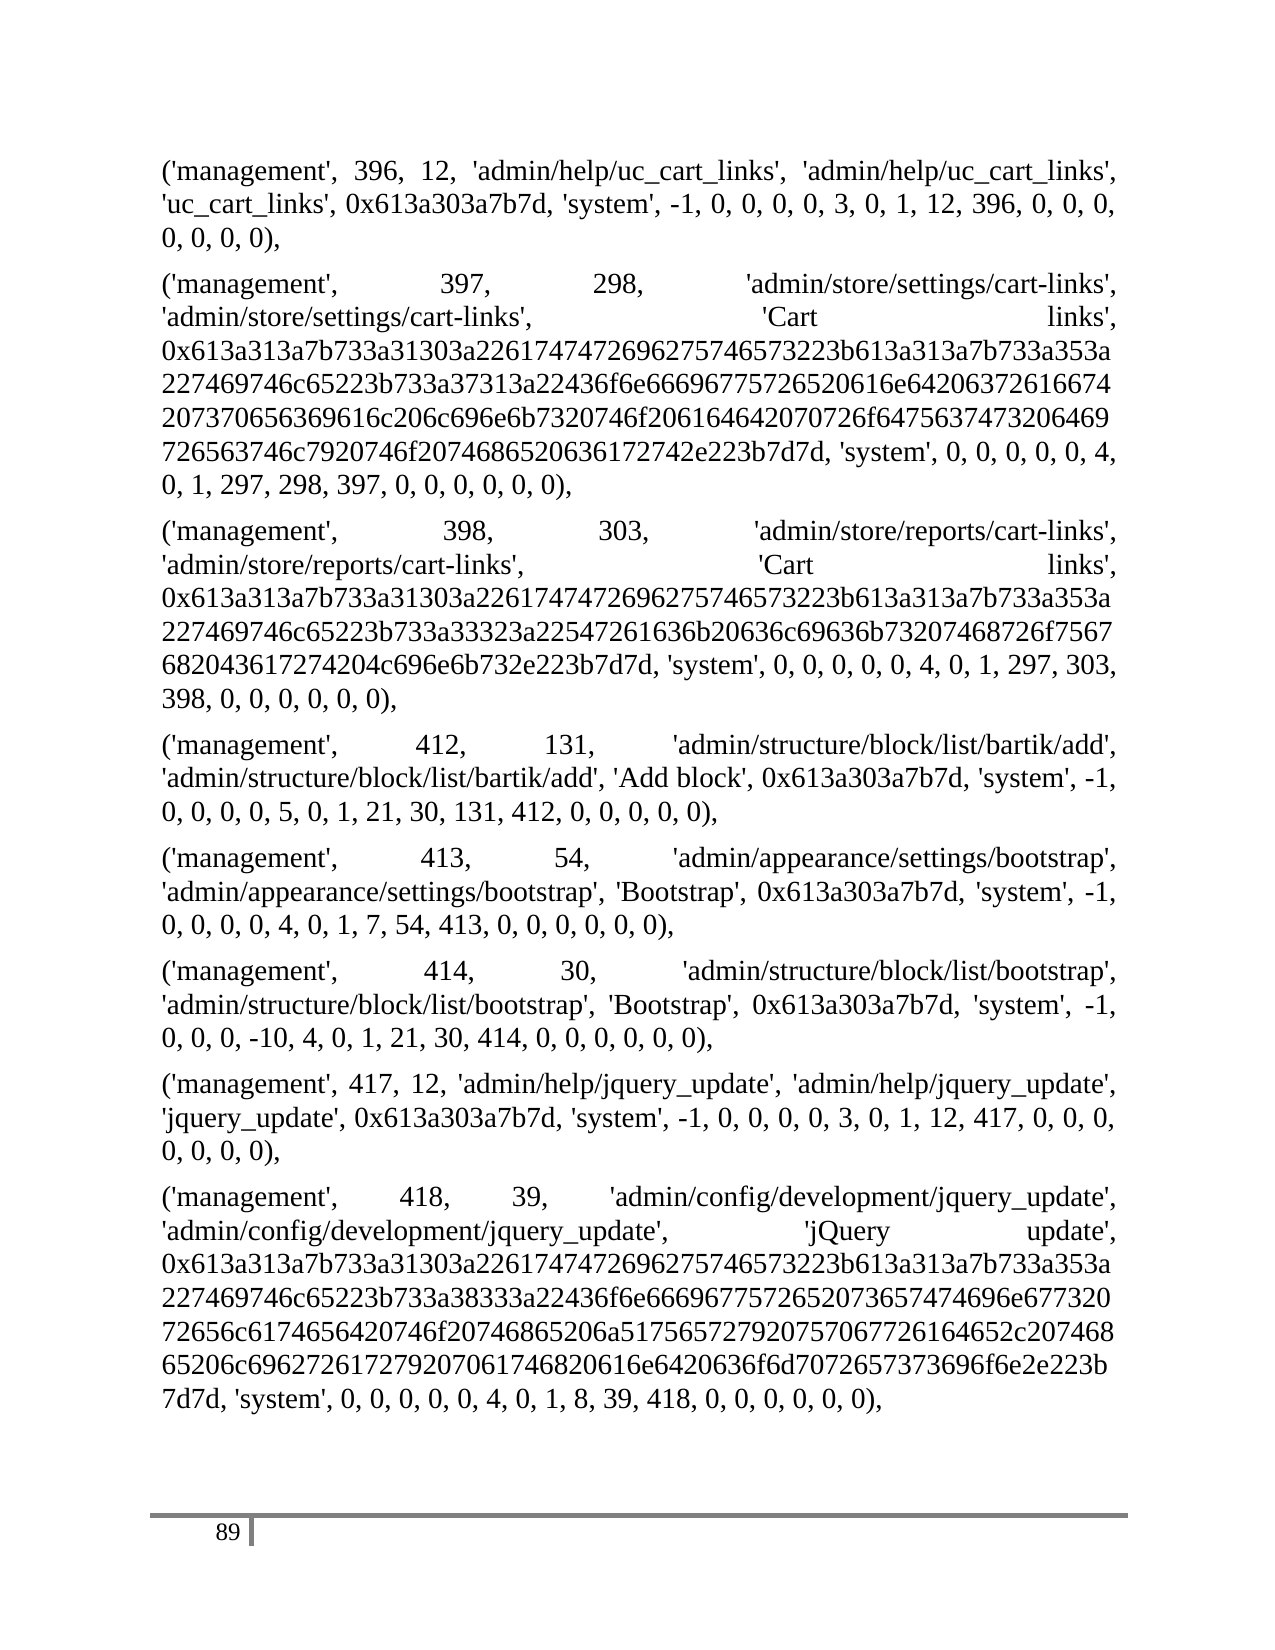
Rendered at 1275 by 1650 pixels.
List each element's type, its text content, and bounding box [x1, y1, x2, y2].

text ('management', 398, 303, 'admin/store/reports/cart-links', 'admin/store/reports/cart-links', 'Cart links', 0x613a313a7b733a31303a2261747472696275746573223b613a313a7b733a353a227469746c65223b733a33323a22547261636b20636c69636b73207468726f7567682043617274204c696e6b732e223b7d7d, 'system', 0, 0, 0, 0, 0, 4, 0, 1, 297, 303, 398, 0, 0, 0, 0, 0, 0), [161, 513, 1117, 714]
text ('management', 417, 12, 'admin/help/jquery_update', 'admin/help/jquery_update', 'jquery_update', 0x613a303a7b7d, 'system', -1, 0, 0, 0, 0, 3, 0, 1, 12, 417, 0, 0, 0, 0, 0, 0, 0), [161, 1066, 1117, 1167]
text ('management', 413, 54, 'admin/appearance/settings/bootstrap', 'admin/appearance/settings/bootstrap', 'Bootstrap', 0x613a303a7b7d, 'system', -1, 0, 0, 0, 0, 4, 0, 1, 7, 54, 413, 0, 0, 0, 0, 0, 0), [161, 840, 1117, 941]
text ('management', 396, 12, 'admin/help/uc_cart_links', 'admin/help/uc_cart_links', 'uc_cart_links', 0x613a303a7b7d, 'system', -1, 0, 0, 0, 0, 3, 0, 1, 12, 396, 0, 0, 0, 0, 0, 0, 0), [161, 153, 1117, 253]
text ('management', 418, 39, 'admin/config/development/jquery_update', 'admin/config/development/jquery_update', 'jQuery update', 0x613a313a7b733a31303a2261747472696275746573223b613a313a7b733a353a227469746c65223b733a38333a22436f6e6669677572652073657474696e67732072656c6174656420746f20746865206a517565727920757067726164652c20746865206c696272617279207061746820616e6420636f6d7072657373696f6e2e223b7d7d, 'system', 0, 0, 0, 0, 0, 4, 0, 1, 8, 39, 418, 0, 0, 0, 0, 0, 0), [161, 1179, 1117, 1414]
text ('management', 414, 30, 'admin/structure/block/list/bootstrap', 'admin/structure/block/list/bootstrap', 'Bootstrap', 0x613a303a7b7d, 'system', -1, 0, 0, 0, -10, 4, 0, 1, 21, 30, 414, 0, 0, 0, 0, 0, 0), [161, 953, 1117, 1054]
text ('management', 397, 298, 'admin/store/settings/cart-links', 'admin/store/settings/cart-links', 'Cart links', 0x613a313a7b733a31303a2261747472696275746573223b613a313a7b733a353a227469746c65223b733a37313a22436f6e66696775726520616e64206372616674207370656369616c206c696e6b7320746f206164642070726f6475637473206469726563746c7920746f2074686520636172742e223b7d7d, 'system', 0, 0, 0, 0, 0, 4, 0, 1, 297, 298, 397, 0, 0, 0, 0, 0, 0), [161, 266, 1117, 501]
text ('management', 412, 131, 'admin/structure/block/list/bartik/add', 'admin/structure/block/list/bartik/add', 'Add block', 0x613a303a7b7d, 'system', -1, 0, 0, 0, 0, 5, 0, 1, 21, 30, 131, 412, 0, 0, 0, 0, 0), [161, 727, 1117, 828]
